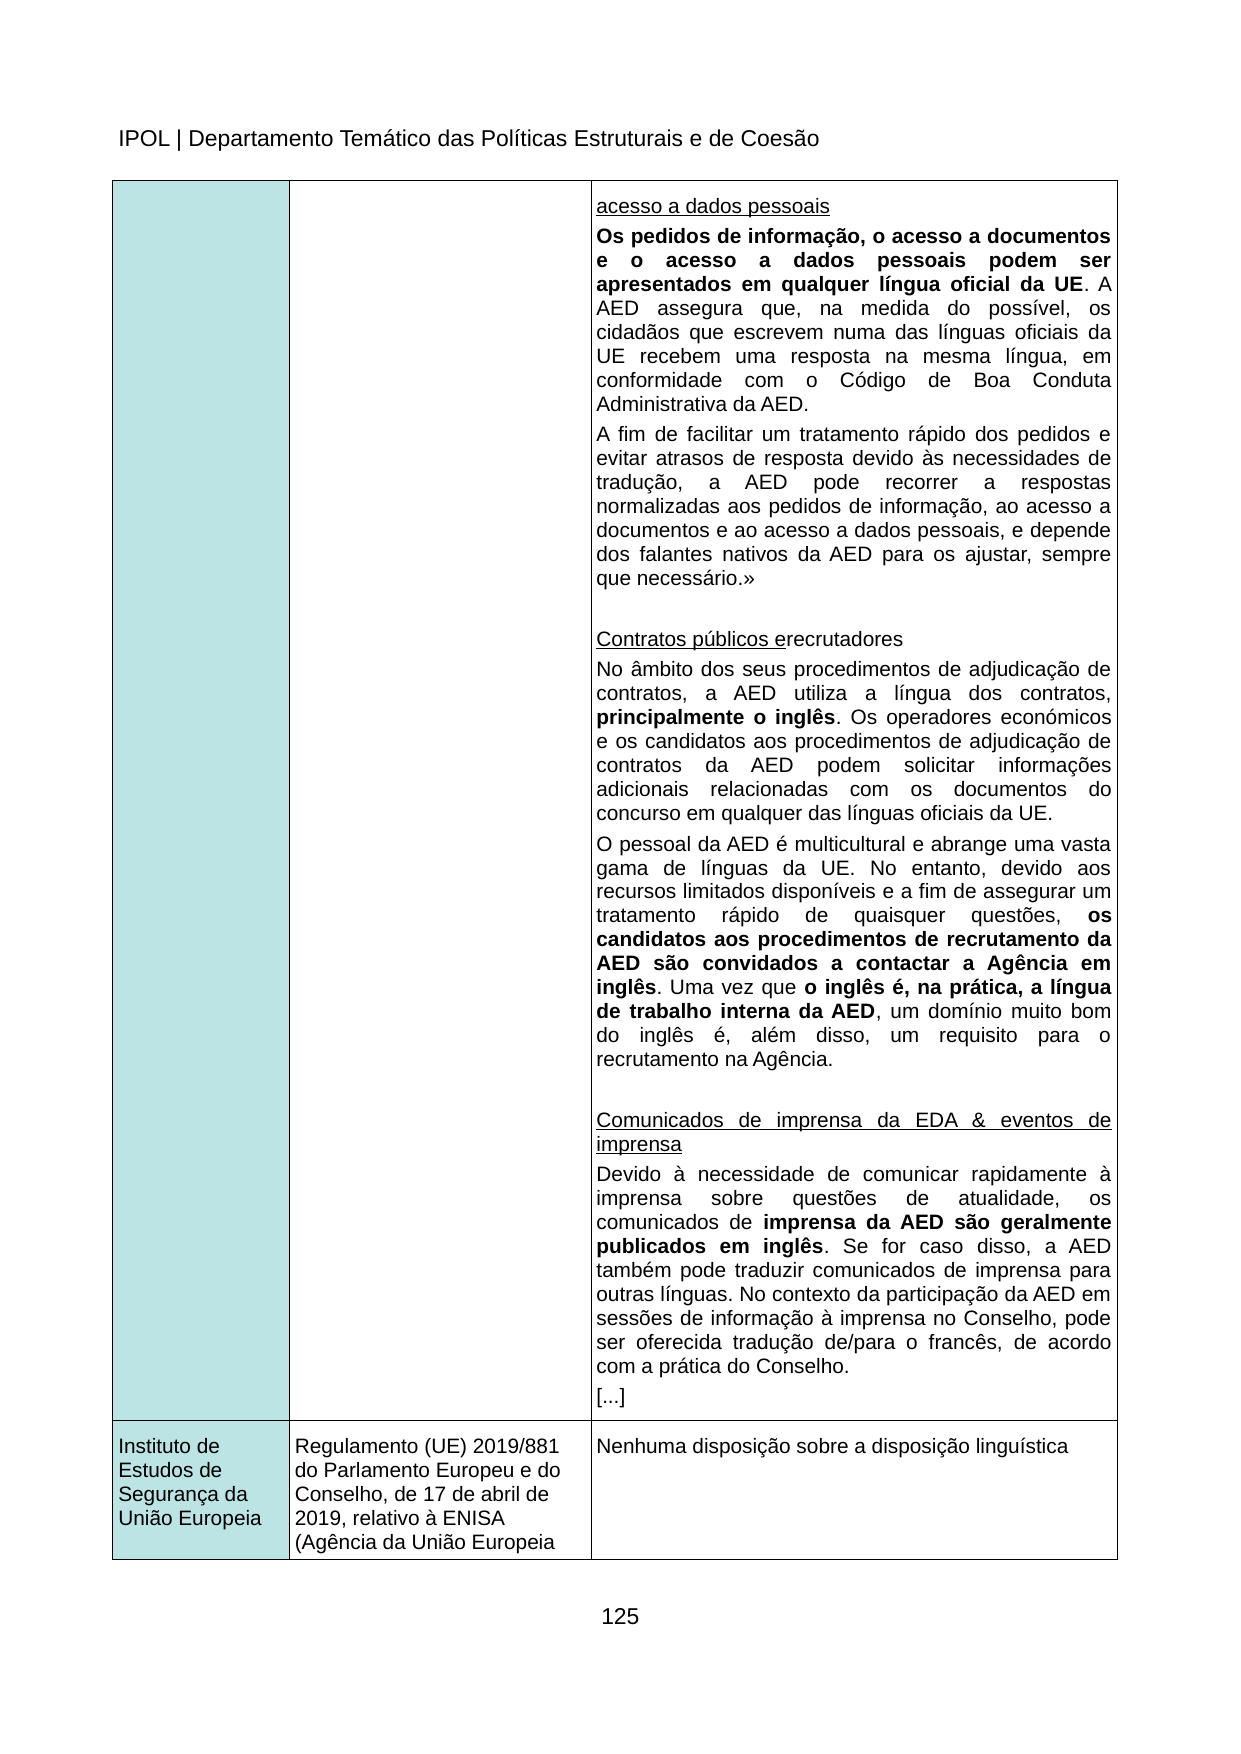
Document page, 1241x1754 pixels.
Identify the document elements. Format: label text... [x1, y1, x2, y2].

table_cell [290, 181, 591, 1420]
table_cell Instituto de Estudos de Segurança da União Europeia [113, 1421, 289, 1559]
table_cell Nenhuma disposição sobre a disposição linguística [592, 1421, 1117, 1559]
table_cell Regulamento (UE) 2019/881 do Parlamento Europeu e do Conselho, de 17 de abril de 2019, relativo à ENISA (Agência da União Europeia [290, 1421, 591, 1559]
table_cell [113, 181, 289, 1420]
table_cell acesso a dados pessoais Os pedidos de informação, o acesso a documentos e o acesso a dados pessoais podem ser apresentados em qualquer língua oficial da UE. A AED assegura que, na medida do possível, os cidadãos que escrevem numa das línguas oficiais da UE recebem uma resposta na mesma língua, em conformidade com o Código de Boa Conduta Administrativa da AED. A fim de facilitar um tratamento rápido dos pedidos e evitar atrasos de resposta devido às necessidades de tradução, a AED pode recorrer a respostas normalizadas aos pedidos de informação, ao acesso a documentos e ao acesso a dados pessoais, e depende dos falantes nativos da AED para os ajustar, sempre que necessário.» Contratos públicos erecrutadores No âmbito dos seus procedimentos de adjudicação de contratos, a AED utiliza a língua dos contratos, principalmente o inglês. Os operadores económicos e os candidatos aos procedimentos de adjudicação de contratos da AED podem solicitar informações adicionais relacionadas com os documentos do concurso em qualquer das línguas oficiais da UE. O pessoal da AED é multicultural e abrange uma vasta gama de línguas da UE. No entanto, devido aos recursos limitados disponíveis e a fim de assegurar um tratamento rápido de quaisquer questões, os candidatos aos procedimentos de recrutamento da AED são convidados a contactar a Agência em inglês. Uma vez que o inglês é, na prática, a língua de trabalho interna da AED, um domínio muito bom do inglês é, além disso, um requisito para o recrutamento na Agência. Comunicados de imprensa da EDA & eventos de imprensa Devido à necessidade de comunicar rapidamente à imprensa sobre questões de atualidade, os comunicados de imprensa da AED são geralmente publicados em inglês. Se for caso disso, a AED também pode traduzir comunicados de imprensa para outras línguas. No contexto da participação da AED em sessões de informação à imprensa no Conselho, pode ser oferecida tradução de/para o francês, de acordo com a prática do Conselho. [...] [592, 181, 1117, 1420]
